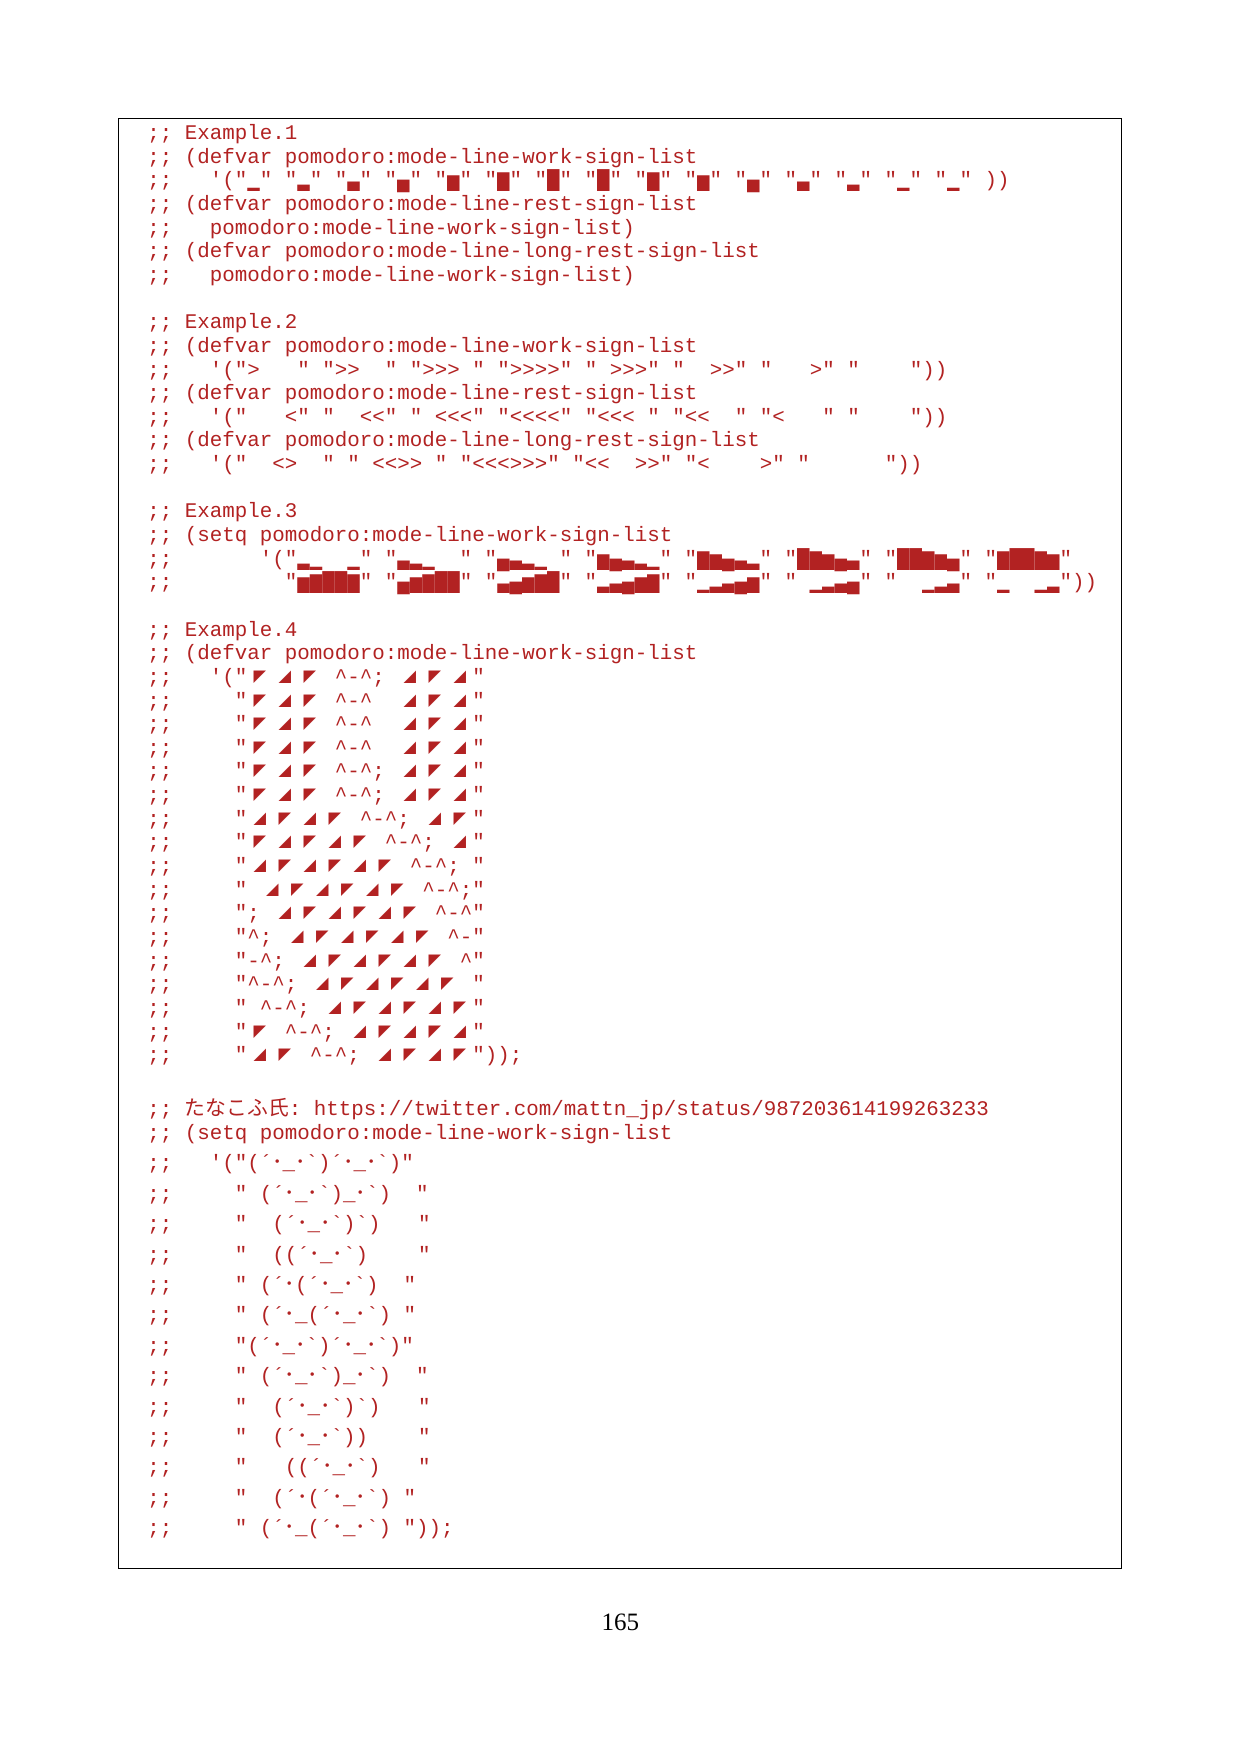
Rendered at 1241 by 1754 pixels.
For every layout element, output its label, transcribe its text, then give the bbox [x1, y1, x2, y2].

text ;; (setq pomodoro:mode-line-work-sign-list [119, 520, 1121, 544]
text ;; "▅▆▇▇▆" "▄▅▆▇▇" "▃▄▅▆▇" "▂▃▄▅▆" "▁▂▃▄▅" " ▁▂▃▄" " ▁▂▃" "▁ ▁▂")) [119, 567, 1121, 591]
text ;; "◢◤◢◤◢◤ ^-^; " [119, 851, 1121, 875]
text ;; (defvar pomodoro:mode-line-work-sign-list [119, 142, 1121, 165]
text ;; "◤◢◤ ^-^; ◢◤◢" [119, 757, 1121, 780]
text ;; "◢◤ ^-^; ◢◤◢◤")); [119, 1040, 1121, 1064]
text ;; " (´･_･`)`) " [119, 1385, 1121, 1415]
text ;; '("▁" "▂" "▃" "▄" "▅" "▆" "▇" "▇" "▆" "▅" "▄" "▃" "▂" "▁" "▁" )) [119, 165, 1121, 189]
text ;; pomodoro:mode-line-work-sign-list) [119, 213, 1121, 236]
text ;; (defvar pomodoro:mode-line-work-sign-list [119, 331, 1121, 354]
text ;; '(" <" " <<" " <<<" "<<<<" "<<< " "<< " "< " " ")) [119, 402, 1121, 426]
text ;; '("▂▁ ▁" "▃▂▁ " "▄▃▂▁ " "▅▄▃▂▁" "▆▅▄▃▂" "▇▆▅▄▃" "▇▇▆▅▄" "▆▇▇▆▅" [119, 544, 1121, 567]
text ;; " (´･_･`)`) " [119, 1202, 1121, 1233]
text ;; "^; ◢◤◢◤◢◤ ^-" [119, 922, 1121, 946]
text ;; Example.2 [119, 307, 1121, 331]
text ;; "◤◢◤◢◤ ^-^; ◢" [119, 827, 1121, 851]
text ;; " ◢◤◢◤◢◤ ^-^;" [119, 875, 1121, 898]
text ;; " ((´･_･`) " [119, 1446, 1121, 1476]
text ;; " (´･_(´･_･`) " [119, 1294, 1121, 1324]
text ;; (setq pomodoro:mode-line-work-sign-list [119, 1118, 1121, 1142]
text ;; "(´･_･`)´･_･`)" [119, 1324, 1121, 1354]
text ;; (defvar pomodoro:mode-line-rest-sign-list [119, 378, 1121, 402]
text ;; たなこふ氏: https://twitter.com/mattn_jp/status/987203614199263233 [119, 1088, 1121, 1118]
text ;; "◤◢◤ ^-^ ◢◤◢" [119, 709, 1121, 733]
text ;; " ((´･_･`) " [119, 1233, 1121, 1263]
text ;; " (´･_(´･_･`) ")); [119, 1507, 1121, 1537]
text ;; '("(´･_･`)´･_･`)" [119, 1142, 1121, 1172]
text ;; '("◤◢◤ ^-^; ◢◤◢" [119, 662, 1121, 686]
text ;; "◤◢◤ ^-^ ◢◤◢" [119, 686, 1121, 709]
text ;; Example.1 [119, 119, 1121, 142]
text ;; " (´･_･`)_･`) " [119, 1172, 1121, 1202]
text ;; (defvar pomodoro:mode-line-long-rest-sign-list [119, 426, 1121, 449]
text ;; "◤◢◤ ^-^ ◢◤◢" [119, 733, 1121, 757]
text ;; Example.3 [119, 496, 1121, 520]
text ;; (defvar pomodoro:mode-line-rest-sign-list [119, 189, 1121, 213]
text ;; "^-^; ◢◤◢◤◢◤ " [119, 969, 1121, 993]
text ;; "◤ ^-^; ◢◤◢◤◢" [119, 1017, 1121, 1040]
text ;; "-^; ◢◤◢◤◢◤ ^" [119, 946, 1121, 969]
text ;; (defvar pomodoro:mode-line-work-sign-list [119, 638, 1121, 662]
text ;; "◤◢◤ ^-^; ◢◤◢" [119, 780, 1121, 804]
text ;; Example.4 [119, 615, 1121, 638]
text ;; "; ◢◤◢◤◢◤ ^-^" [119, 898, 1121, 922]
text ;; " (´･(´･_･`) " [119, 1263, 1121, 1294]
text ;; pomodoro:mode-line-work-sign-list) [119, 260, 1121, 284]
text ;; " (´･(´･_･`) " [119, 1476, 1121, 1507]
text ;; '(" <> " " <<>> " "<<<>>>" "<< >>" "< >" " ")) [119, 449, 1121, 473]
text ;; "◢◤◢◤ ^-^; ◢◤" [119, 804, 1121, 827]
text ;; " ^-^; ◢◤◢◤◢◤" [119, 993, 1121, 1017]
text ;; " (´･_･`)) " [119, 1415, 1121, 1446]
text ;; " (´･_･`)_･`) " [119, 1354, 1121, 1385]
text ;; '("> " ">> " ">>> " ">>>>" " >>>" " >>" " >" " ")) [119, 354, 1121, 378]
text ;; (defvar pomodoro:mode-line-long-rest-sign-list [119, 236, 1121, 260]
